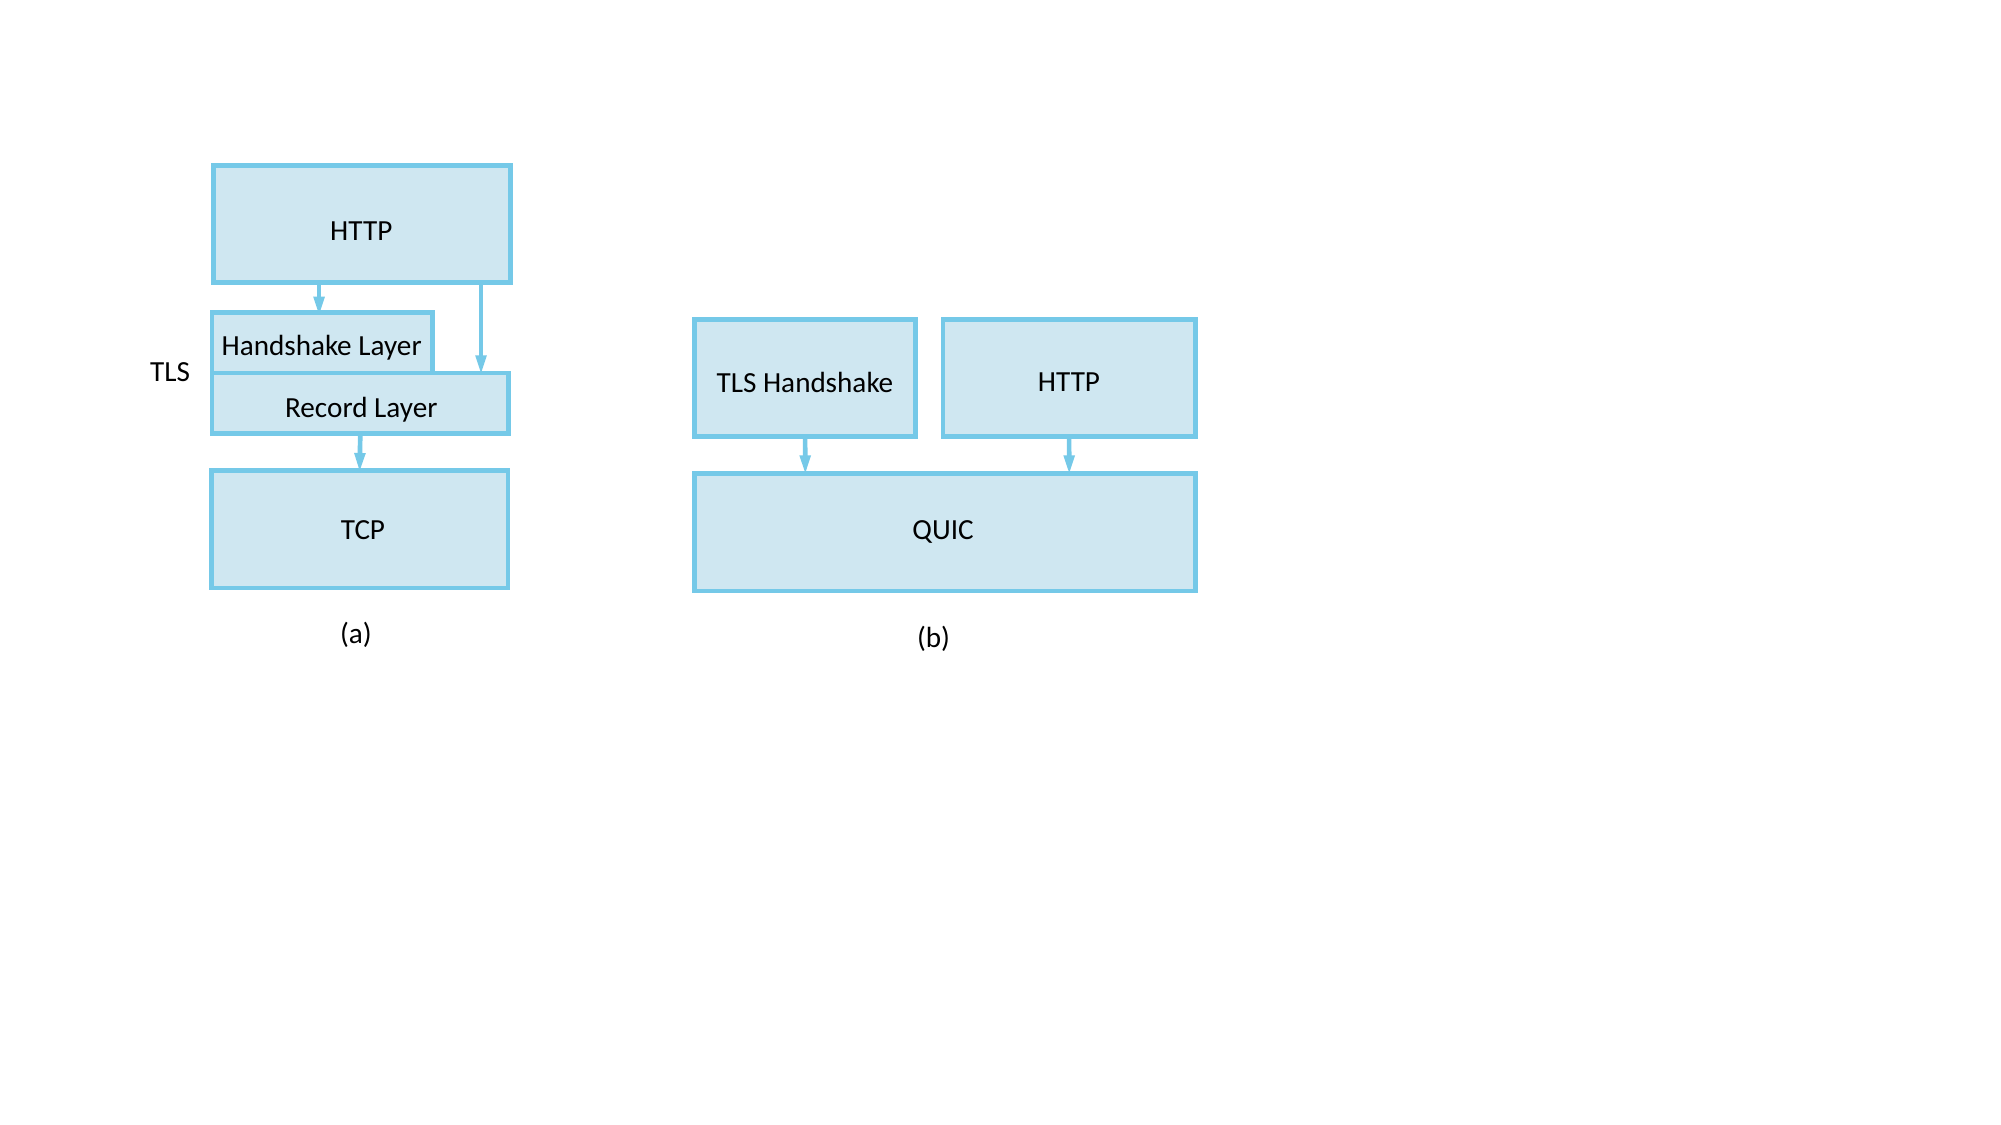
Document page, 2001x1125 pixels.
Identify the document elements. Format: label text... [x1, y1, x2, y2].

text_box HTTP [1022, 354, 1116, 406]
text_box TCP [325, 503, 401, 554]
text_box (b) [902, 610, 966, 661]
text_box TLS Handshake [700, 355, 910, 407]
text_box [212, 312, 433, 319]
text_box [695, 474, 1196, 591]
text_box QUIC [896, 503, 989, 554]
text_box HTTP [314, 203, 409, 255]
text_box [212, 370, 509, 434]
text_box (a) [325, 607, 388, 658]
text_box TLS [134, 344, 206, 396]
text_box [214, 165, 510, 283]
text_box Handshake Layer [205, 319, 439, 370]
text_box [211, 471, 508, 588]
text_box [943, 319, 1196, 437]
text_box [695, 319, 915, 437]
text_box Record Layer [269, 380, 454, 431]
